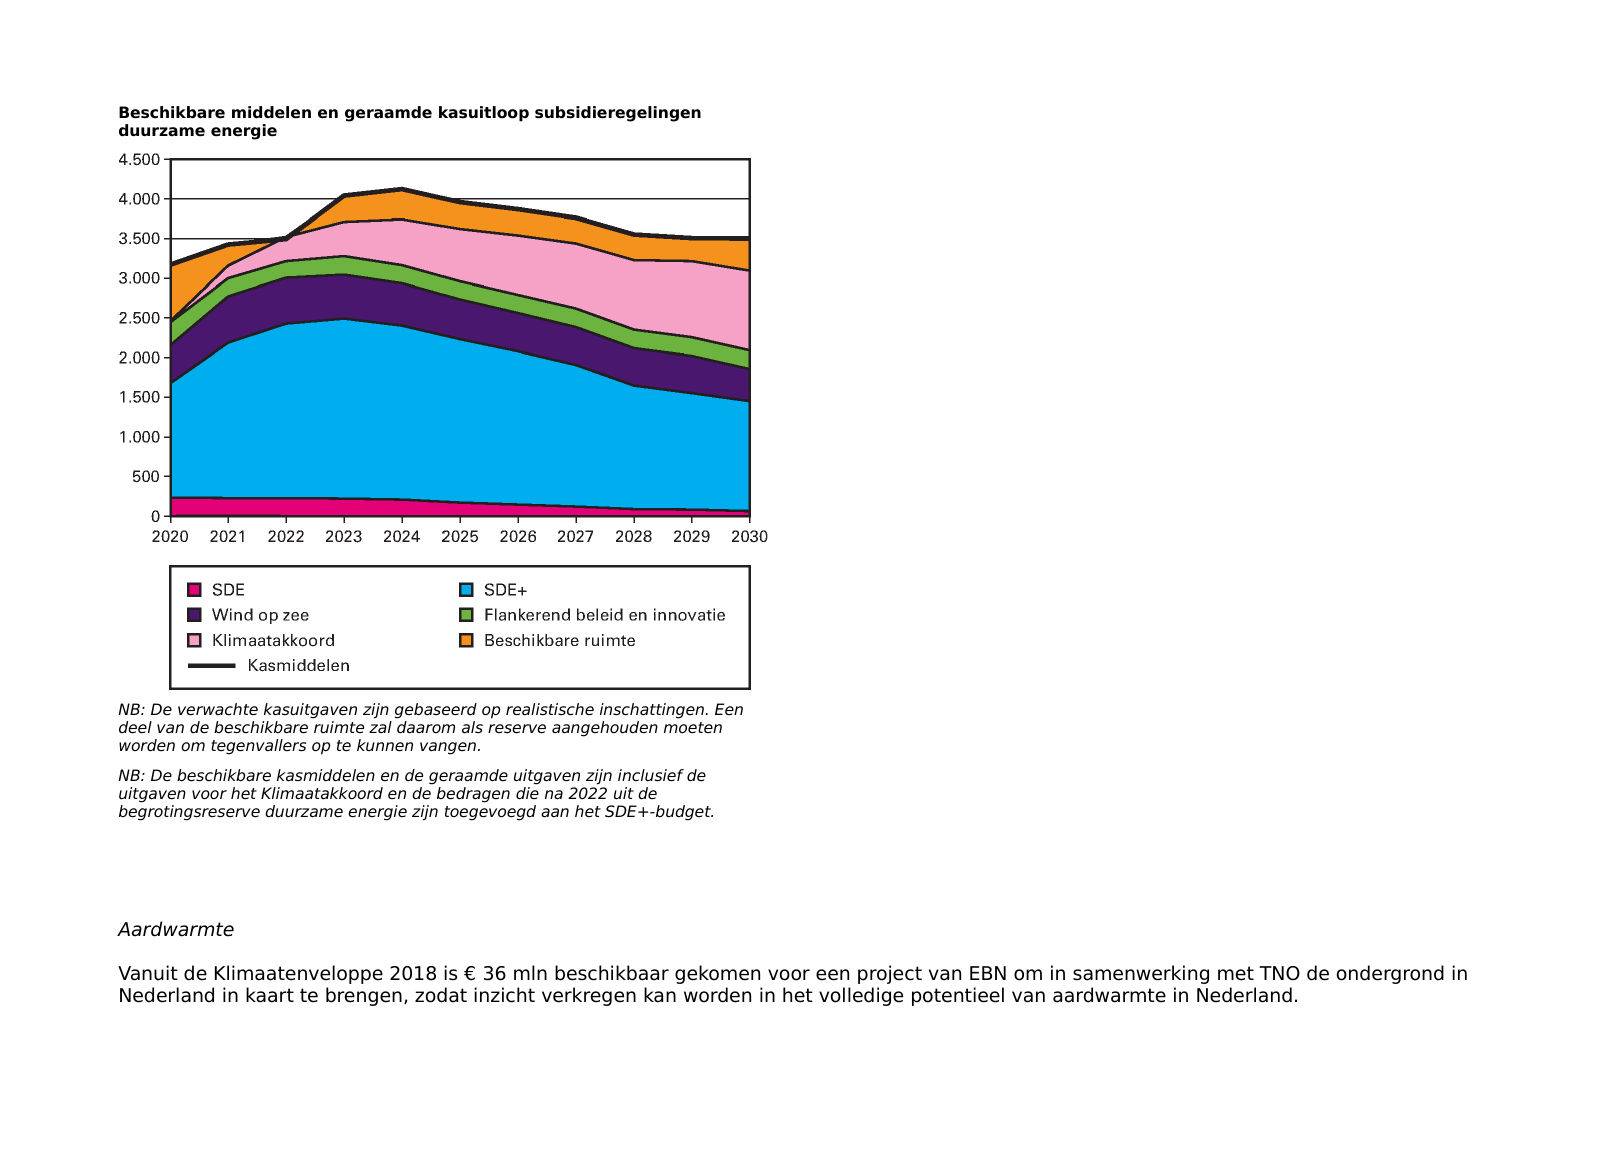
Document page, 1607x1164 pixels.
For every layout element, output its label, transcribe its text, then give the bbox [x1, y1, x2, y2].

picture [118, 151, 768, 690]
text Beschikbare middelen en geraamde kasuitloop subsidieregelingen duurzame energie [118, 104, 768, 140]
subtitle Aardwarmte [118, 919, 1488, 941]
text NB: De beschikbare kasmiddelen en de geraamde uitgaven zijn inclusief de uitgaven voor het Klimaatakkoord en de bedragen die na 2022 uit de begrotingsreserve duurzame energie zijn toegevoegd aan het SDE+-budget. [118, 767, 768, 822]
text NB: De verwachte kasuitgaven zijn gebaseerd op realistische inschattingen. Een deel van de beschikbare ruimte zal daarom als reserve aangehouden moeten worden om tegenvallers op te kunnen vangen. [118, 701, 768, 755]
text Vanuit de Klimaatenveloppe 2018 is € 36 mln beschikbaar gekomen voor een project van EBN om in samenwerking met TNO de ondergrond in Nederland in kaart te brengen, zodat inzicht verkregen kan worden in het volledige potentieel van aardwarmte in Nederland. [118, 963, 1488, 1007]
